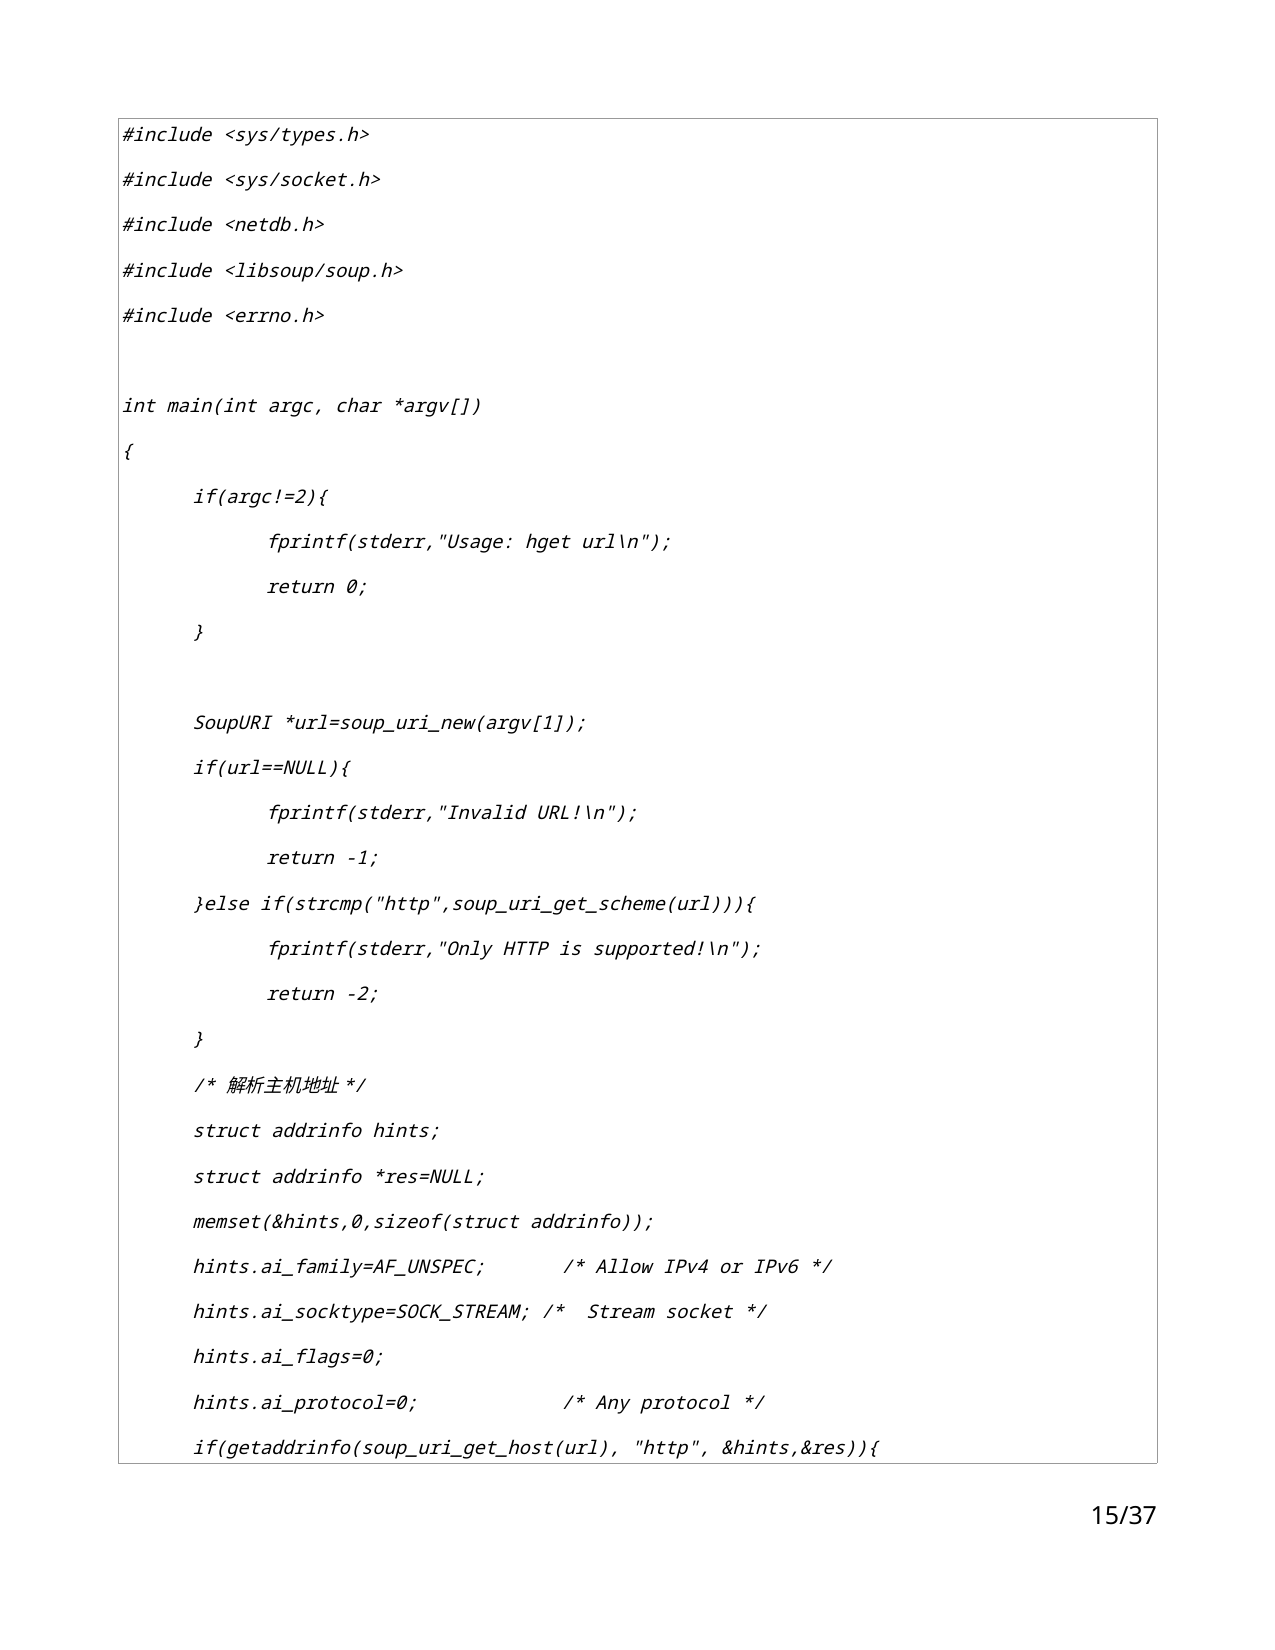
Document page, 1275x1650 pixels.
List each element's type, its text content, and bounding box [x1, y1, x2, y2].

text } [119, 1022, 1157, 1051]
text struct addrinfo *res=NULL; [119, 1160, 1157, 1188]
text fprintf(stderr,"Usage: hget url\n"); [119, 525, 1157, 554]
text #include <sys/socket.h> [119, 163, 1157, 192]
text return -1; [119, 841, 1157, 870]
text #include <netdb.h> [119, 208, 1157, 237]
text /* 解析主机地址 */ [119, 1067, 1157, 1098]
text hints.ai_protocol=0; /* Any protocol */ [119, 1386, 1157, 1414]
text hints.ai_family=AF_UNSPEC; /* Allow IPv4 or IPv6 */ [119, 1250, 1157, 1279]
text fprintf(stderr,"Invalid URL!\n"); [119, 796, 1157, 825]
text if(getaddrinfo(soup_uri_get_host(url), "http", &hints,&res)){ [119, 1431, 1157, 1463]
text memset(&hints,0,sizeof(struct addrinfo)); [119, 1205, 1157, 1234]
text struct addrinfo hints; [119, 1115, 1157, 1143]
text hints.ai_flags=0; [119, 1341, 1157, 1369]
text #include <libsoup/soup.h> [119, 254, 1157, 282]
text } [119, 615, 1157, 644]
text SoupURI *url=soup_uri_new(argv[1]); [119, 706, 1157, 734]
text if(argc!=2){ [119, 480, 1157, 508]
text int main(int argc, char *argv[]) [119, 389, 1157, 418]
text fprintf(stderr,"Only HTTP is supported!\n"); [119, 932, 1157, 961]
text #include <sys/types.h> [119, 119, 1157, 147]
text return 0; [119, 570, 1157, 599]
text #include <errno.h> [119, 299, 1157, 328]
text if(url==NULL){ [119, 751, 1157, 780]
text hints.ai_socktype=SOCK_STREAM; /* Stream socket */ [119, 1296, 1157, 1324]
text { [119, 434, 1157, 463]
text return -2; [119, 977, 1157, 1006]
text }else if(strcmp("http",soup_uri_get_scheme(url))){ [119, 887, 1157, 915]
